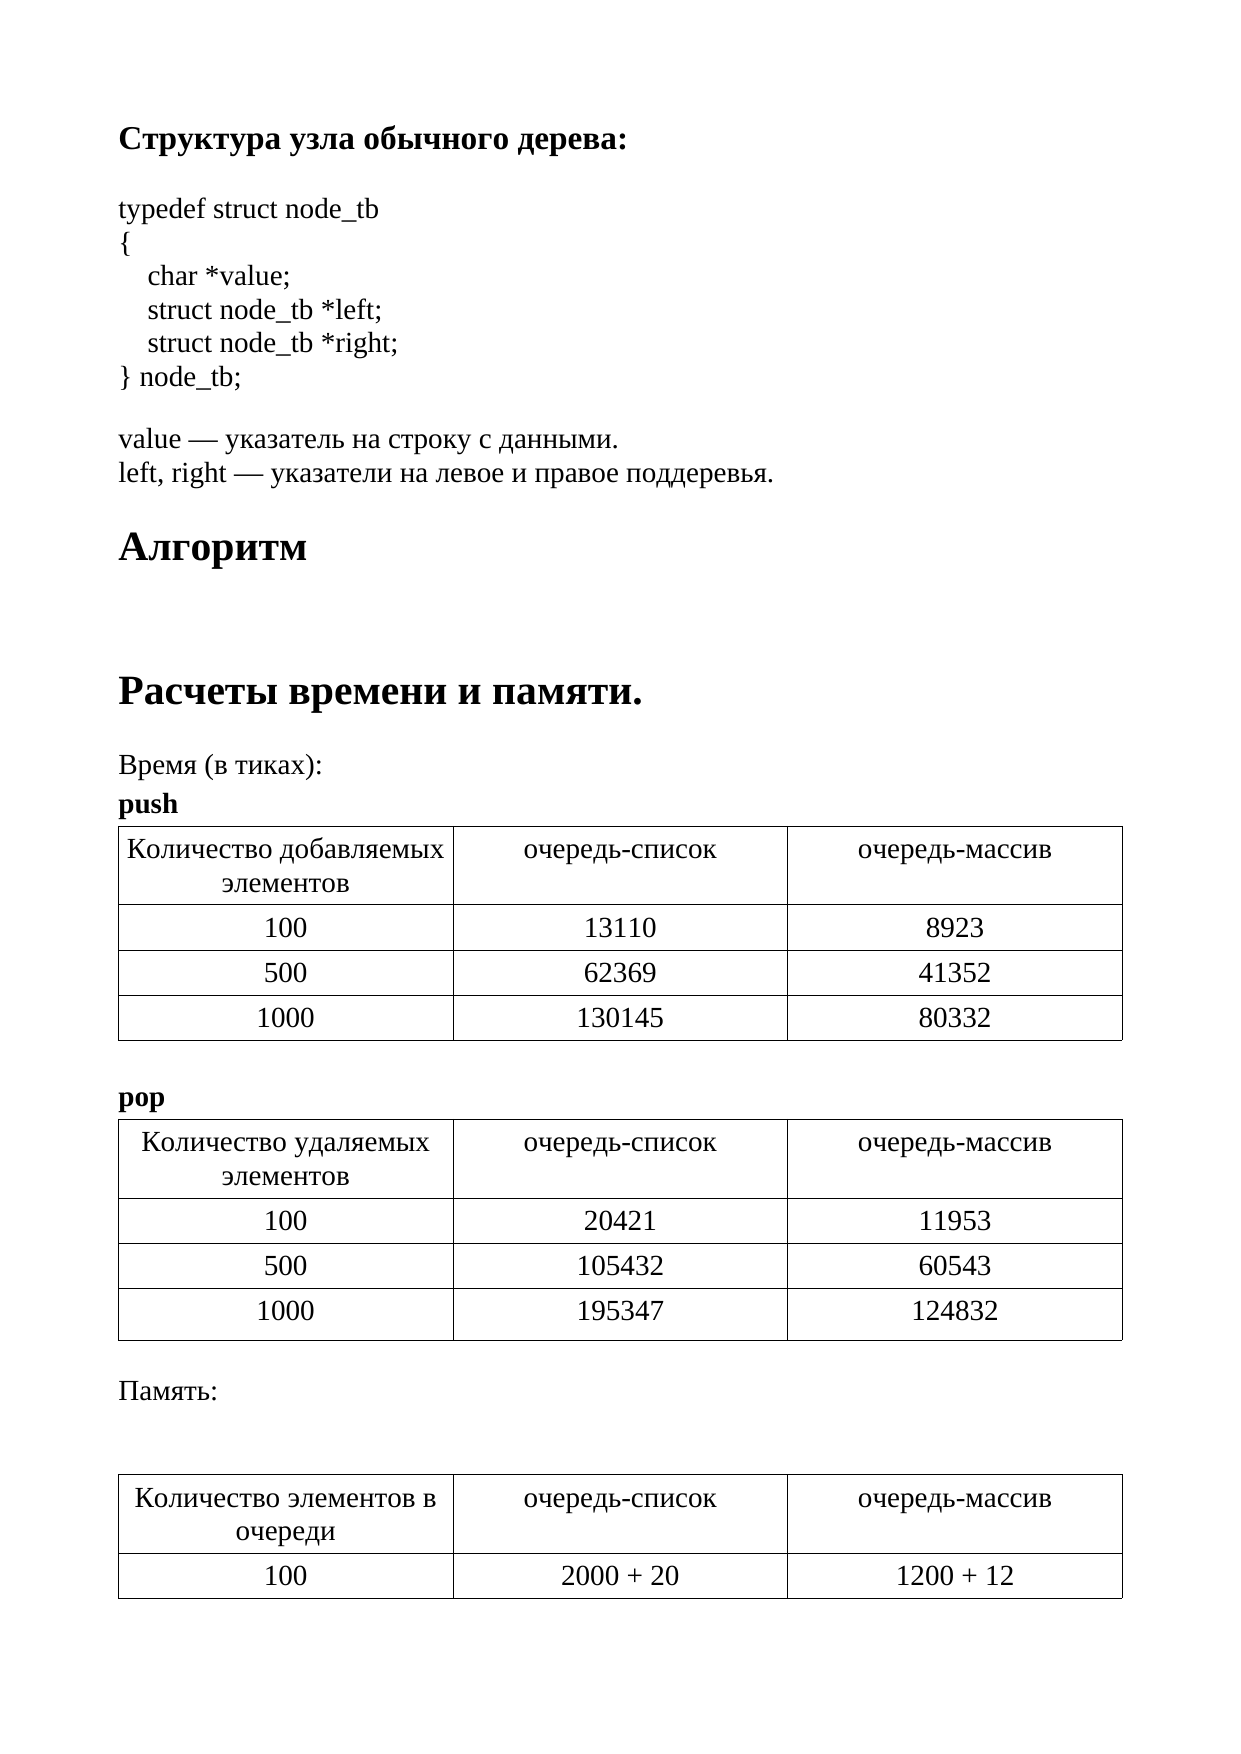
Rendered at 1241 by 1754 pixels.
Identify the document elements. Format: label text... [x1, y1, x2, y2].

table_header очередь-массив [788, 1120, 1122, 1197]
text Структура узла обычного дерева: [118, 118, 1122, 156]
table_cell 500 [119, 1244, 453, 1288]
text typedef struct node_tb [118, 191, 1122, 225]
table_cell 20421 [454, 1199, 787, 1242]
text push [118, 786, 1122, 820]
text Расчеты времени и памяти. [118, 665, 1122, 713]
text { [118, 225, 1122, 258]
table_cell 105432 [454, 1244, 787, 1288]
table_cell 60543 [788, 1244, 1122, 1288]
table_cell 100 [119, 1199, 453, 1242]
table_cell 1200 + 12 [788, 1554, 1122, 1598]
table_cell 13110 [454, 905, 787, 949]
table_cell 11953 [788, 1199, 1122, 1242]
table_cell 80332 [788, 996, 1122, 1040]
text struct node_tb *left; [118, 292, 1122, 325]
table_header очередь-список [454, 1120, 787, 1197]
table_cell 195347 [454, 1289, 787, 1340]
table_cell 62369 [454, 951, 787, 994]
table_header очередь-массив [788, 827, 1122, 904]
table_cell 100 [119, 905, 453, 949]
table_header очередь-список [454, 1475, 787, 1553]
table_cell 1000 [119, 996, 453, 1040]
table_header очередь-список [454, 827, 787, 904]
text left, right — указатели на левое и правое поддеревья. [118, 455, 1122, 488]
text char *value; [118, 258, 1122, 292]
table_cell 1000 [119, 1289, 453, 1340]
table_header Количество удаляемых элементов [119, 1120, 453, 1197]
table_cell 41352 [788, 951, 1122, 994]
table_header Количество элементов в очереди [119, 1475, 453, 1553]
text } node_tb; [118, 359, 1122, 392]
table_cell 2000 + 20 [454, 1554, 787, 1598]
text struct node_tb *right; [118, 325, 1122, 359]
text Память: [118, 1373, 1122, 1407]
table_cell 124832 [788, 1289, 1122, 1340]
table_cell 100 [119, 1554, 453, 1598]
text value — указатель на строку с данными. [118, 421, 1122, 455]
table_cell 130145 [454, 996, 787, 1040]
table_header очередь-массив [788, 1475, 1122, 1553]
text pop [118, 1079, 1122, 1113]
table_cell 500 [119, 951, 453, 994]
table_header Количество добавляемых элементов [119, 827, 453, 904]
table_cell 8923 [788, 905, 1122, 949]
text Алгоритм [118, 522, 1122, 570]
text Время (в тиках): [118, 747, 1122, 780]
